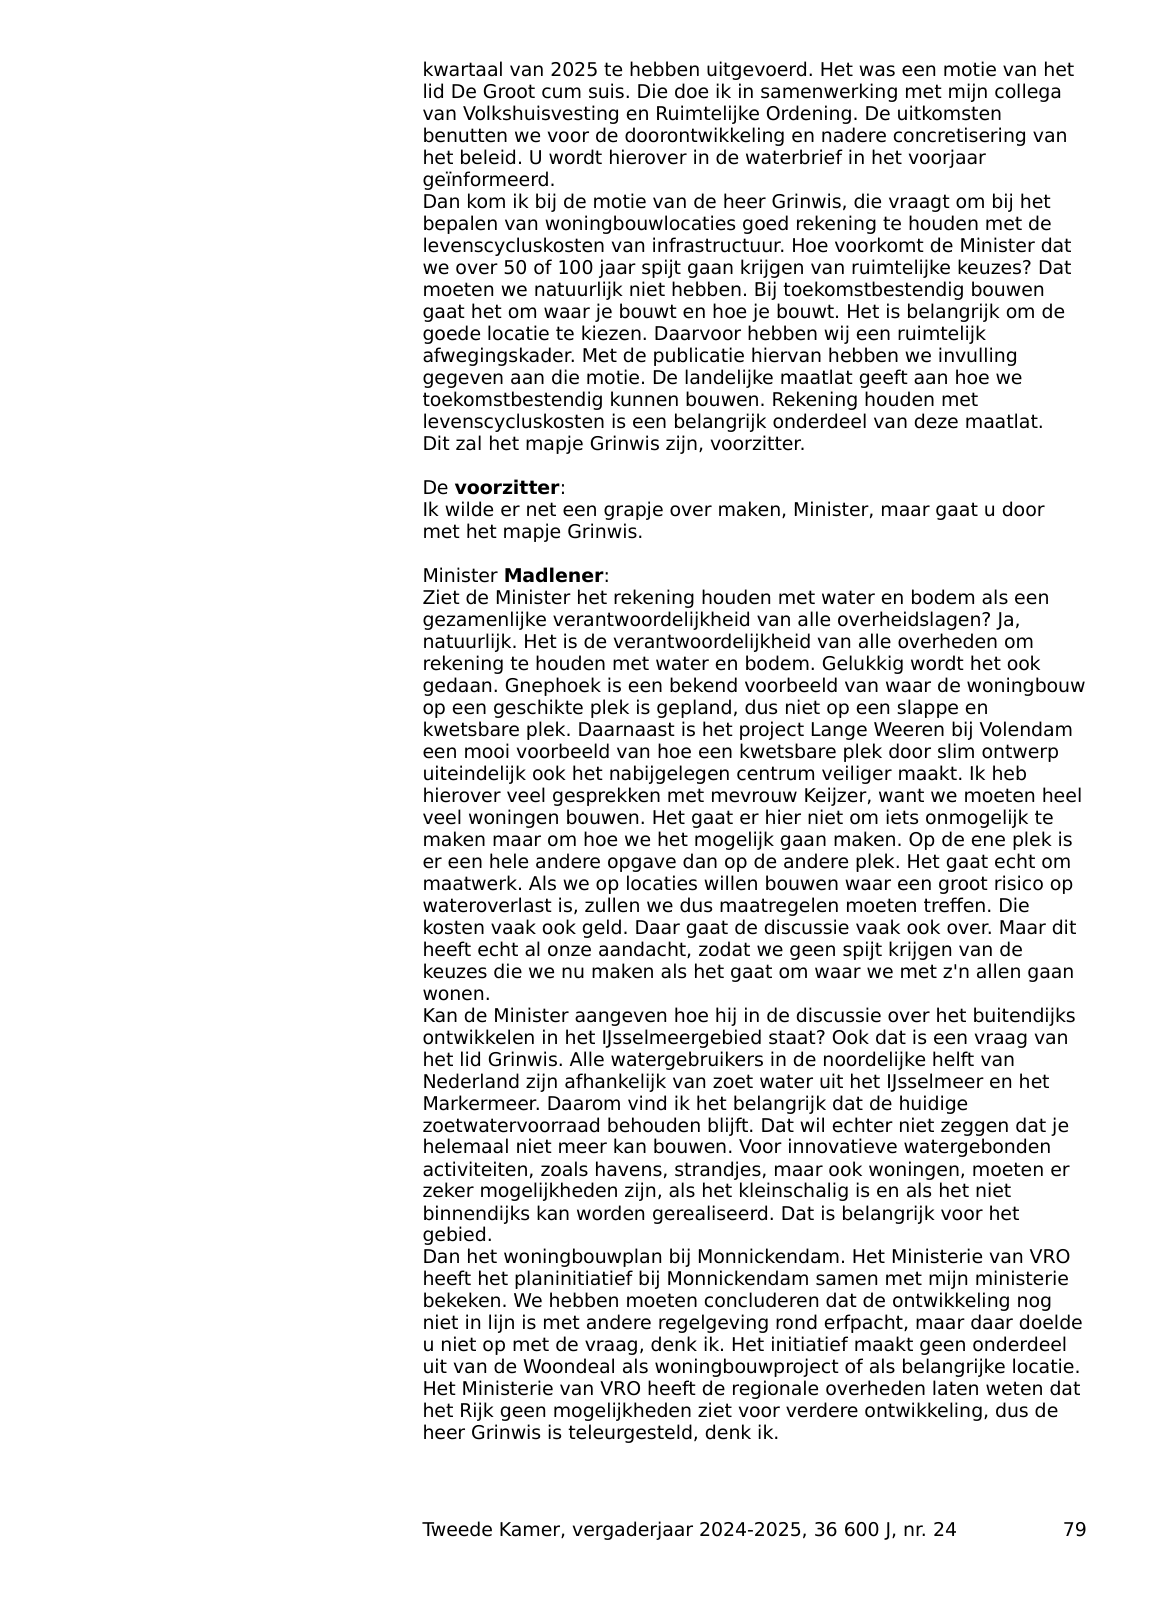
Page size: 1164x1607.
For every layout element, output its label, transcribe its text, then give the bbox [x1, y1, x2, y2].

text De voorzitter: [422, 477, 1087, 499]
text Kan de Minister aangeven hoe hij in de discussie over het buitendijks ontwikkelen in het IJsselmeergebied staat? Ook dat is een vraag van het lid Grinwis. Alle watergebruikers in de noordelijke helft van Nederland zijn afhankelijk van zoet water uit het IJsselmeer en het Markermeer. Daarom vind ik het belangrijk dat de huidige zoetwatervoorraad behouden blijft. Dat wil echter niet zeggen dat je helemaal niet meer kan bouwen. Voor innovatieve watergebonden activiteiten, zoals havens, strandjes, maar ook woningen, moeten er zeker mogelijkheden zijn, als het kleinschalig is en als het niet binnendijks kan worden gerealiseerd. Dat is belangrijk voor het gebied. [422, 1004, 1087, 1246]
text Ik wilde er net een grapje over maken, Minister, maar gaat u door met het mapje Grinwis. [422, 499, 1087, 543]
text Dit zal het mapje Grinwis zijn, voorzitter. [422, 433, 1087, 455]
text Minister Madlener: [422, 565, 1087, 587]
text Dan het woningbouwplan bij Monnickendam. Het Ministerie van VRO heeft het planinitiatief bij Monnickendam samen met mijn ministerie bekeken. We hebben moeten concluderen dat de ontwikkeling nog niet in lijn is met andere regelgeving rond erfpacht, maar daar doelde u niet op met de vraag, denk ik. Het initiatief maakt geen onderdeel uit van de Woondeal als woningbouwproject of als belangrijke locatie. Het Ministerie van VRO heeft de regionale overheden laten weten dat het Rijk geen mogelijkheden ziet voor verdere ontwikkeling, dus de heer Grinwis is teleurgesteld, denk ik. [422, 1246, 1087, 1444]
text kwartaal van 2025 te hebben uitgevoerd. Het was een motie van het lid De Groot cum suis. Die doe ik in samenwerking met mijn collega van Volkshuisvesting en Ruimtelijke Ordening. De uitkomsten benutten we voor de doorontwikkeling en nadere concretisering van het beleid. U wordt hierover in de waterbrief in het voorjaar geïnformeerd. [422, 59, 1087, 191]
text Ziet de Minister het rekening houden met water en bodem als een gezamenlijke verantwoordelijkheid van alle overheidslagen? Ja, natuurlijk. Het is de verantwoordelijkheid van alle overheden om rekening te houden met water en bodem. Gelukkig wordt het ook gedaan. Gnephoek is een bekend voorbeeld van waar de woningbouw op een geschikte plek is gepland, dus niet op een slappe en kwetsbare plek. Daarnaast is het project Lange Weeren bij Volendam een mooi voorbeeld van hoe een kwetsbare plek door slim ontwerp uiteindelijk ook het nabijgelegen centrum veiliger maakt. Ik heb hierover veel gesprekken met mevrouw Keijzer, want we moeten heel veel woningen bouwen. Het gaat er hier niet om iets onmogelijk te maken maar om hoe we het mogelijk gaan maken. Op de ene plek is er een hele andere opgave dan op de andere plek. Het gaat echt om maatwerk. Als we op locaties willen bouwen waar een groot risico op wateroverlast is, zullen we dus maatregelen moeten treffen. Die kosten vaak ook geld. Daar gaat de discussie vaak ook over. Maar dit heeft echt al onze aandacht, zodat we geen spijt krijgen van de keuzes die we nu maken als het gaat om waar we met z'n allen gaan wonen. [422, 587, 1087, 1004]
text Dan kom ik bij de motie van de heer Grinwis, die vraagt om bij het bepalen van woningbouwlocaties goed rekening te houden met de levenscycluskosten van infrastructuur. Hoe voorkomt de Minister dat we over 50 of 100 jaar spijt gaan krijgen van ruimtelijke keuzes? Dat moeten we natuurlijk niet hebben. Bij toekomstbestendig bouwen gaat het om waar je bouwt en hoe je bouwt. Het is belangrijk om de goede locatie te kiezen. Daarvoor hebben wij een ruimtelijk afwegingskader. Met de publicatie hiervan hebben we invulling gegeven aan die motie. De landelijke maatlat geeft aan hoe we toekomstbestendig kunnen bouwen. Rekening houden met levenscycluskosten is een belangrijk onderdeel van deze maatlat. [422, 191, 1087, 433]
